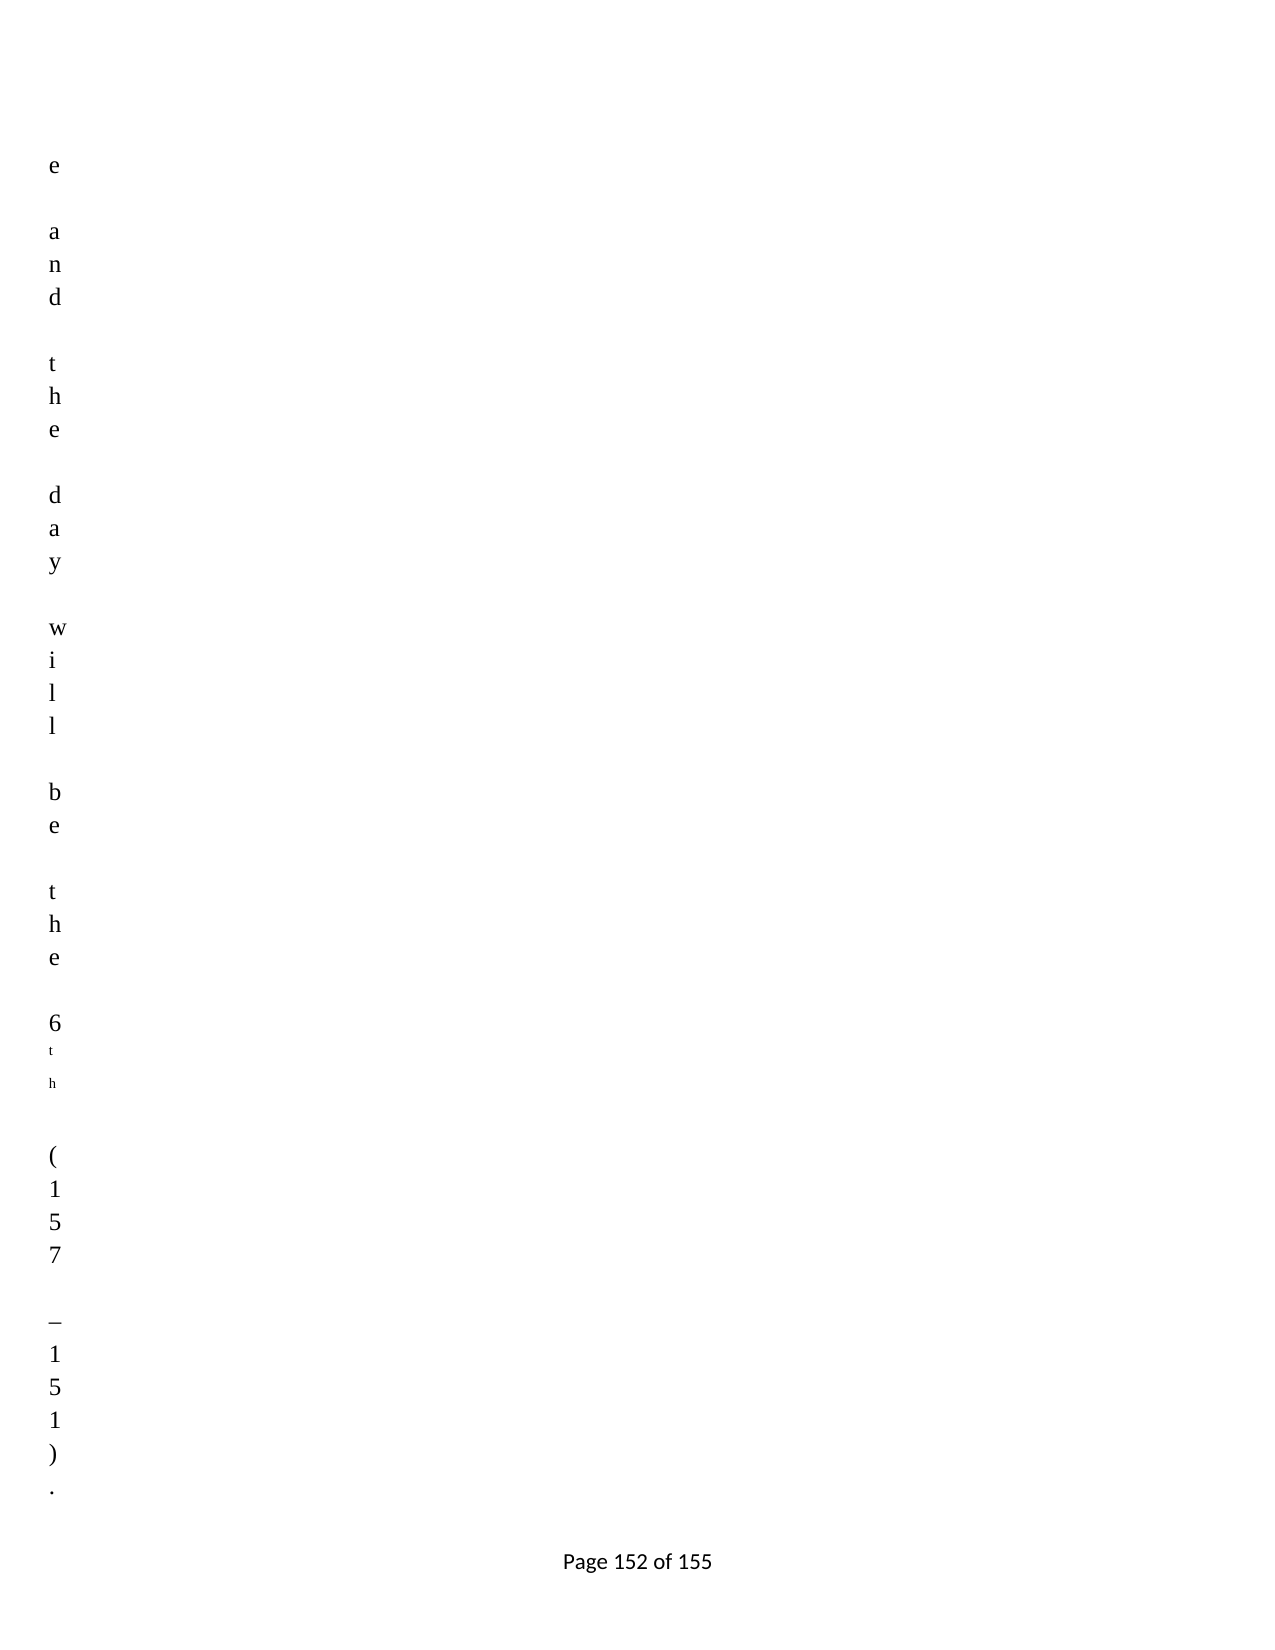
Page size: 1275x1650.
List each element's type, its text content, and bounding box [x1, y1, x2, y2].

table_cell [295, 150, 551, 1499]
table_cell e and the day will be the 6th (157 –151). [38, 150, 294, 1499]
table_cell [551, 150, 808, 1499]
table_cell [1066, 150, 1275, 1499]
table_cell [809, 150, 1066, 1499]
